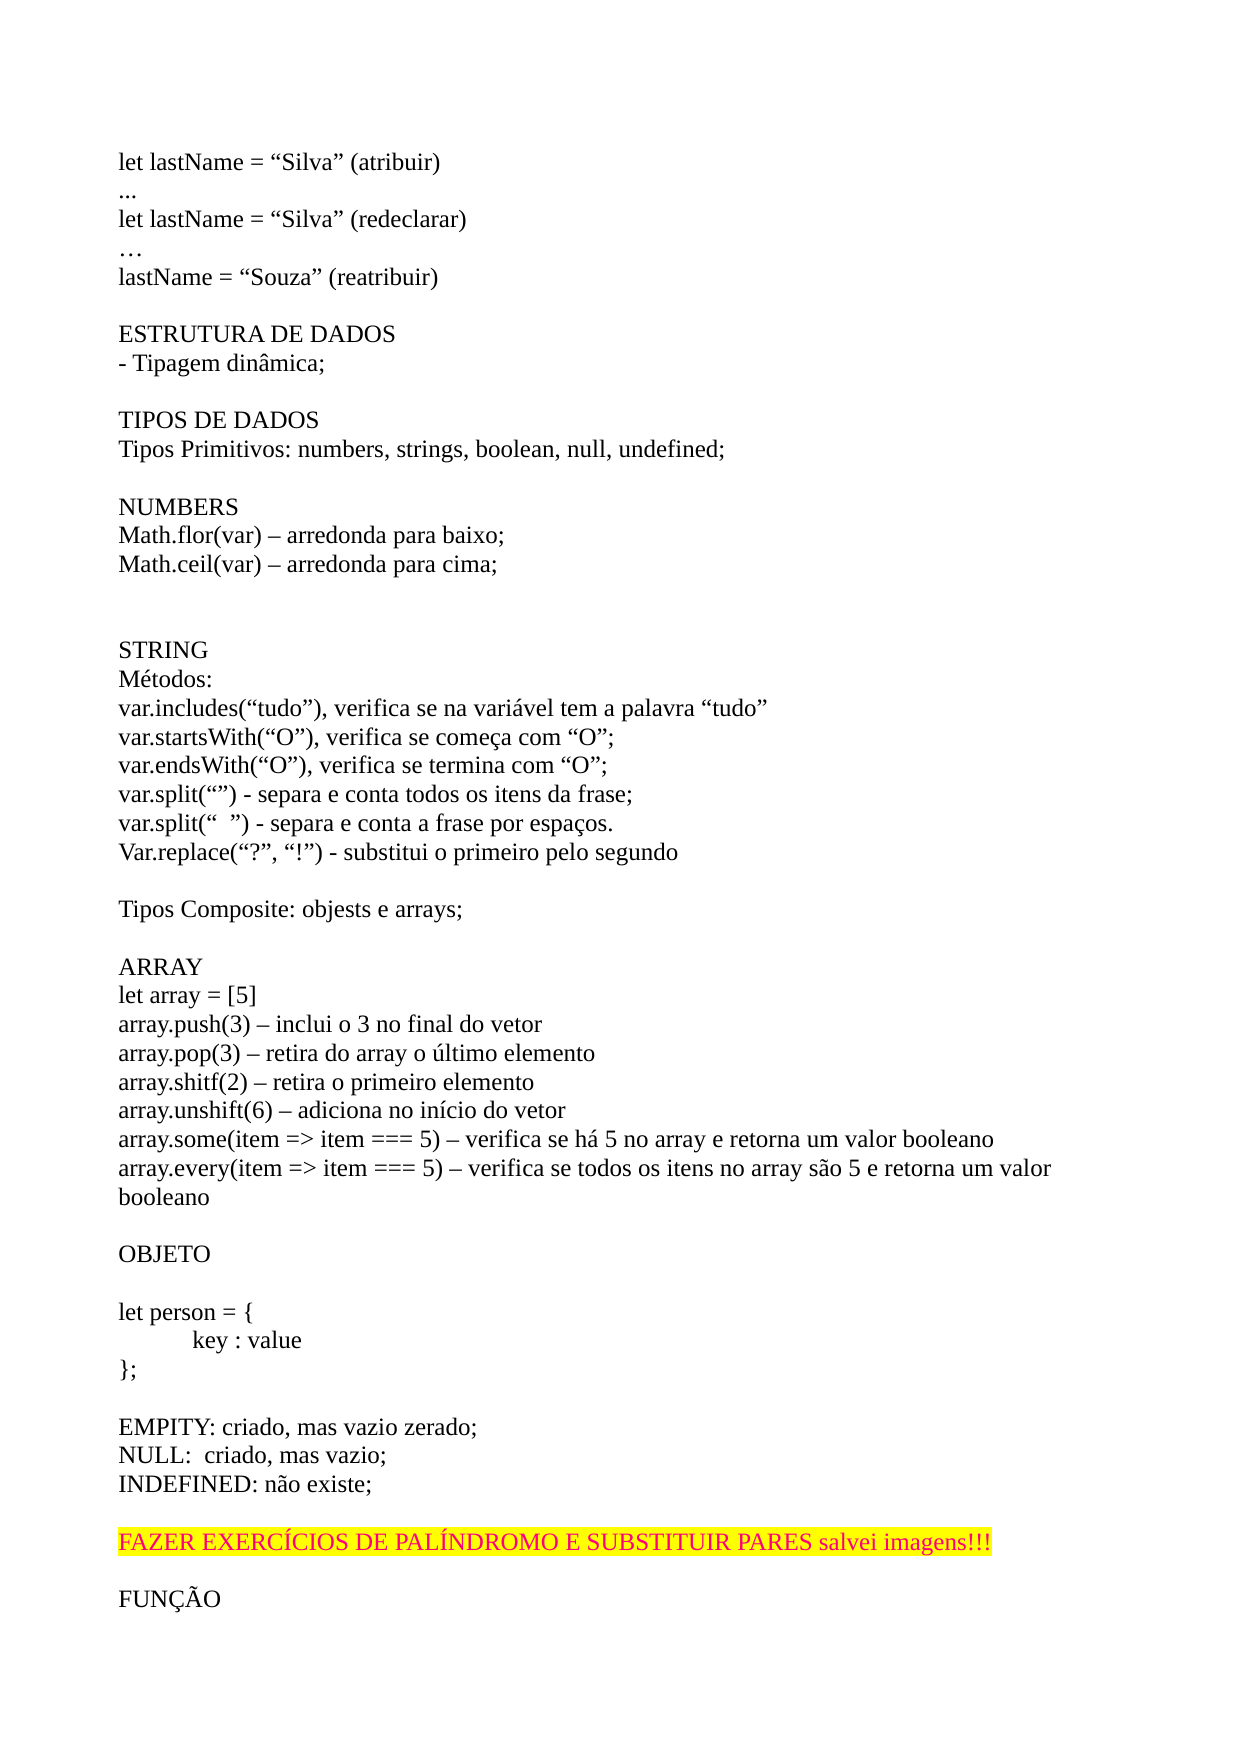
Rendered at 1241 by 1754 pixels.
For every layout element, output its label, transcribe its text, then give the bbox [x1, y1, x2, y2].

text Tipos Primitivos: numbers, strings, boolean, null, undefined; [118, 434, 1122, 463]
text Math.ceil(var) – arredonda para cima; [118, 549, 1122, 578]
text let lastName = “Silva” (redeclarar) [118, 204, 1122, 233]
text var.includes(“tudo”), verifica se na variável tem a palavra “tudo” [118, 693, 1122, 722]
text var.startsWith(“O”), verifica se começa com “O”; [118, 722, 1122, 751]
text let array = [5] [118, 981, 1122, 1009]
text ... [118, 176, 1122, 204]
text key : value [118, 1326, 1122, 1354]
text var.endsWith(“O”), verifica se termina com “O”; [118, 751, 1122, 779]
text NULL: criado, mas vazio; [118, 1441, 1122, 1469]
text array.push(3) – inclui o 3 no final do vetor [118, 1009, 1122, 1038]
text Var.replace(“?”, “!”) - substitui o primeiro pelo segundo [118, 837, 1122, 866]
text let lastName = “Silva” (atribuir) [118, 147, 1122, 176]
text array.pop(3) – retira do array o último elemento [118, 1038, 1122, 1067]
text let person = { [118, 1297, 1122, 1326]
text array.some(item => item === 5) – verifica se há 5 no array e retorna um valor booleano [118, 1124, 1122, 1153]
text TIPOS DE DADOS [118, 406, 1122, 434]
text ARRAY [118, 952, 1122, 981]
text INDEFINED: não existe; [118, 1469, 1122, 1498]
text EMPITY: criado, mas vazio zerado; [118, 1412, 1122, 1441]
text array.shitf(2) – retira o primeiro elemento [118, 1067, 1122, 1096]
text }; [118, 1354, 1122, 1383]
text - Tipagem dinâmica; [118, 348, 1122, 377]
text FUNÇÃO [118, 1584, 1122, 1613]
text array.unshift(6) – adiciona no início do vetor [118, 1096, 1122, 1124]
text Tipos Composite: objests e arrays; [118, 894, 1122, 923]
text array.every(item => item === 5) – verifica se todos os itens no array são 5 e retorna um valor booleano [118, 1153, 1122, 1211]
text Math.flor(var) – arredonda para baixo; [118, 521, 1122, 549]
text var.split(“ ”) - separa e conta a frase por espaços. [118, 808, 1122, 837]
text … [118, 233, 1122, 262]
text var.split(“”) - separa e conta todos os itens da frase; [118, 779, 1122, 808]
text lastName = “Souza” (reatribuir) [118, 262, 1122, 291]
text FAZER EXERCÍCIOS DE PALÍNDROMO E SUBSTITUIR PARES salvei imagens!!! [118, 1527, 1122, 1556]
text ESTRUTURA DE DADOS [118, 319, 1122, 348]
text OBJETO [118, 1239, 1122, 1268]
text Métodos: [118, 664, 1122, 693]
text STRING [118, 636, 1122, 664]
text NUMBERS [118, 492, 1122, 521]
